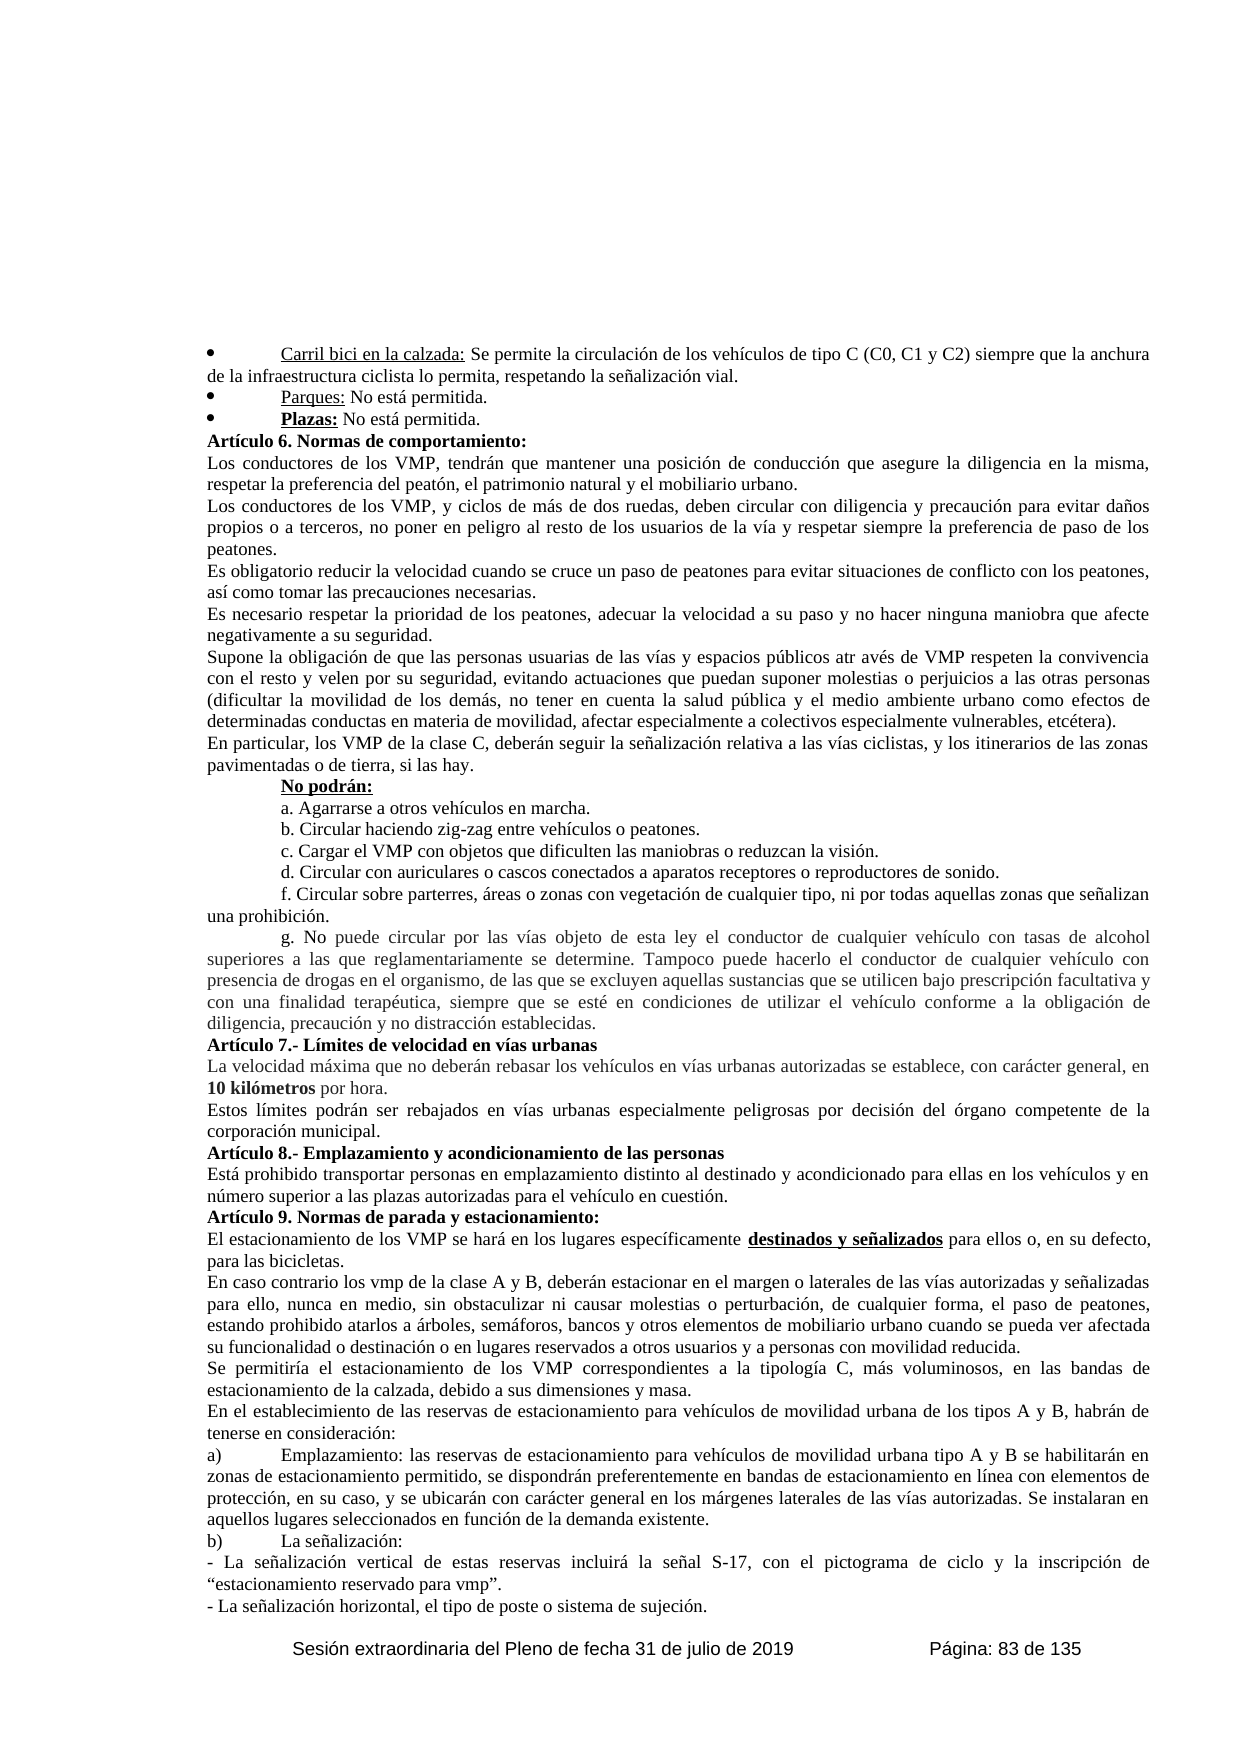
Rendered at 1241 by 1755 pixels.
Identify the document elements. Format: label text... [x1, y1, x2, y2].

text En particular, los VMP de la clase C, deberán seguir la señalización relativa a las vías ciclistas, y los itinerarios de las zonas pavimentadas o de tierra, si las hay. [207, 732, 1152, 775]
list Emplazamiento: las reservas de estacionamiento para vehículos de movilidad urbana tipo A y B se habilitarán en zonas de estacionamiento permitido, se dispondrán preferentemente en bandas de estacionamiento en línea con elementos de protección, en su caso, y se ubicarán con carácter general en los márgenes laterales de las vías autorizadas. Se instalaran en aquellos lugares seleccionados en función de la demanda existente. [207, 1443, 1152, 1530]
text Artículo 6. Normas de comportamiento: [207, 430, 1152, 452]
text En caso contrario los vmp de la clase A y B, deberán estacionar en el margen o laterales de las vías autorizadas y señalizadas para ello, nunca en medio, sin obstaculizar ni causar molestias o perturbación, de cualquier forma, el paso de peatones, estando prohibido atarlos a árboles, semáforos, bancos y otros elementos de mobiliario urbano cuando se pueda ver afectada su funcionalidad o destinación o en lugares reservados a otros usuarios y a personas con movilidad reducida. [207, 1271, 1152, 1357]
list Carril bici en la calzada: Se permite la circulación de los vehículos de tipo C (C0, C1 y C2) siempre que la anchura de la infraestructura ciclista lo permita, respetando la señalización vial. [207, 343, 1152, 386]
text Es necesario respetar la prioridad de los peatones, adecuar la velocidad a su paso y no hacer ninguna maniobra que afecte negativamente a su seguridad. [207, 603, 1152, 646]
text f. Circular sobre parterres, áreas o zonas con vegetación de cualquier tipo, ni por todas aquellas zonas que señalizan una prohibición. [207, 883, 1152, 926]
text Se permitiría el estacionamiento de los VMP correspondientes a la tipología C, más voluminosos, en las bandas de estacionamiento de la calzada, debido a sus dimensiones y masa. [207, 1357, 1152, 1400]
text c. Cargar el VMP con objetos que dificulten las maniobras o reduzcan la visión. [207, 840, 1152, 861]
list Parques: No está permitida. [207, 386, 1152, 408]
text Es obligatorio reducir la velocidad cuando se cruce un paso de peatones para evitar situaciones de conflicto con los peatones, así como tomar las precauciones necesarias. [207, 559, 1152, 603]
text Artículo 9. Normas de parada y estacionamiento: [207, 1206, 1152, 1228]
text Supone la obligación de que las personas usuarias de las vías y espacios públicos atr avés de VMP respeten la convivencia con el resto y velen por su seguridad, evitando actuaciones que puedan suponer molestias o perjuicios a las otras personas (dificultar la movilidad de los demás, no tener en cuenta la salud pública y el medio ambiente urbano como efectos de determinadas conductas en materia de movilidad, afectar especialmente a colectivos especialmente vulnerables, etcétera). [207, 646, 1152, 732]
text Está prohibido transportar personas en emplazamiento distinto al destinado y acondicionado para ellas en los vehículos y en número superior a las plazas autorizadas para el vehículo en cuestión. [207, 1163, 1152, 1206]
text d. Circular con auriculares o cascos conectados a aparatos receptores o reproductores de sonido. [207, 861, 1152, 883]
text a. Agarrarse a otros vehículos en marcha. [207, 797, 1152, 818]
text Artículo 7.- Límites de velocidad en vías urbanas [207, 1034, 1152, 1055]
list La señalización: [207, 1530, 1152, 1551]
text En el establecimiento de las reservas de estacionamiento para vehículos de movilidad urbana de los tipos A y B, habrán de tenerse en consideración: [207, 1400, 1152, 1443]
text Los conductores de los VMP, tendrán que mantener una posición de conducción que asegure la diligencia en la misma, respetar la preferencia del peatón, el patrimonio natural y el mobiliario urbano. [207, 452, 1152, 495]
text - La señalización horizontal, el tipo de poste o sistema de sujeción. [207, 1594, 1152, 1616]
text La velocidad máxima que no deberán rebasar los vehículos en vías urbanas autorizadas se establece, con carácter general, en 10 kilómetros por hora. [207, 1055, 1152, 1098]
text Artículo 8.- Emplazamiento y acondicionamiento de las personas [207, 1142, 1152, 1163]
text b. Circular haciendo zig-zag entre vehículos o peatones. [207, 818, 1152, 840]
text Estos límites podrán ser rebajados en vías urbanas especialmente peligrosas por decisión del órgano competente de la corporación municipal. [207, 1098, 1152, 1142]
text Los conductores de los VMP, y ciclos de más de dos ruedas, deben circular con diligencia y precaución para evitar daños propios o a terceros, no poner en peligro al resto de los usuarios de la vía y respetar siempre la preferencia de paso de los peatones. [207, 495, 1152, 559]
text El estacionamiento de los VMP se hará en los lugares específicamente destinados y señalizados para ellos o, en su defecto, para las bicicletas. [207, 1228, 1152, 1271]
list Plazas: No está permitida. [207, 408, 1152, 430]
text No podrán: [207, 775, 1152, 797]
text g. No puede circular por las vías objeto de esta ley el conductor de cualquier vehículo con tasas de alcohol superiores a las que reglamentariamente se determine. Tampoco puede hacerlo el conductor de cualquier vehículo con presencia de drogas en el organismo, de las que se excluyen aquellas sustancias que se utilicen bajo prescripción facultativa y con una finalidad terapéutica, siempre que se esté en condiciones de utilizar el vehículo conforme a la obligación de diligencia, precaución y no distracción establecidas. [207, 926, 1152, 1034]
text - La señalización vertical de estas reservas incluirá la señal S-17, con el pictograma de ciclo y la inscripción de “estacionamiento reservado para vmp”. [207, 1551, 1152, 1594]
